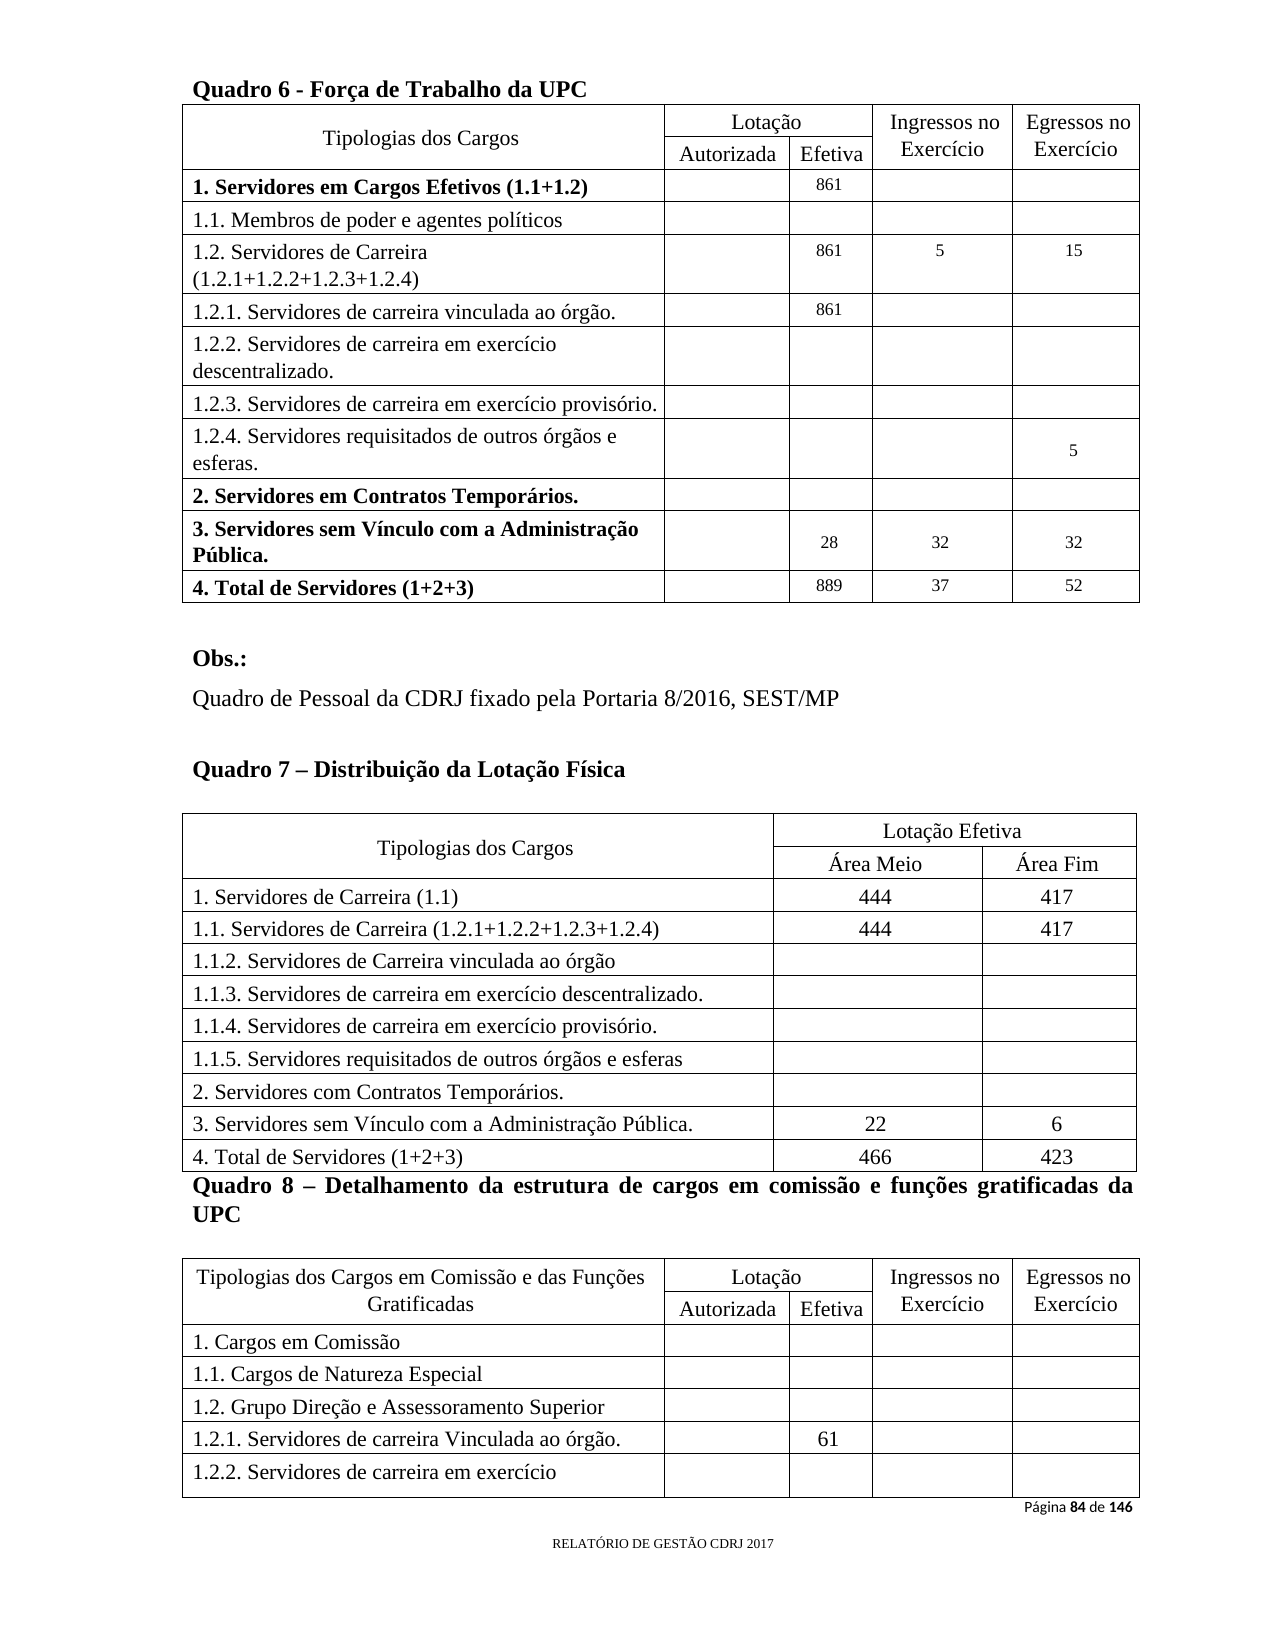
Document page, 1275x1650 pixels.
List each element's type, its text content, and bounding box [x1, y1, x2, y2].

table_cell 1.1. Cargos de Natureza Especial [183, 1357, 664, 1388]
table_cell [665, 235, 789, 293]
table_cell [983, 944, 1136, 975]
table_cell [873, 1389, 1012, 1421]
table_cell [665, 294, 789, 326]
table_cell [790, 327, 872, 385]
table_cell [790, 1454, 872, 1497]
table_cell [983, 976, 1136, 1008]
table_cell 3. Servidores sem Vínculo com a Administração Pública. [183, 1107, 773, 1138]
table_cell [665, 479, 789, 510]
table_cell [1013, 170, 1139, 201]
table_header Egressos no Exercício [1013, 105, 1139, 168]
table_cell 1.2.3. Servidores de carreira em exercício provisório. [183, 386, 664, 418]
table_cell [665, 1422, 789, 1453]
table_cell [1013, 479, 1139, 510]
table_cell 889 [790, 571, 872, 602]
table_cell [790, 386, 872, 418]
table_cell 1.2.1. Servidores de carreira vinculada ao órgão. [183, 294, 664, 326]
table_cell [873, 1422, 1012, 1453]
table_cell [983, 1042, 1136, 1073]
table_header Tipologias dos Cargos [183, 814, 773, 878]
table_cell 61 [790, 1422, 872, 1453]
table_header Egressos no Exercício [1013, 1259, 1139, 1323]
table_cell [873, 202, 1012, 234]
table_cell 861 [790, 235, 872, 293]
table_cell 32 [1013, 511, 1139, 569]
table_cell [790, 419, 872, 477]
table_cell [665, 1454, 789, 1497]
text Obs.: [192, 644, 1136, 672]
table_cell 22 [774, 1107, 982, 1138]
table_cell 861 [790, 170, 872, 201]
table_cell [873, 294, 1012, 326]
table_cell 52 [1013, 571, 1139, 602]
table_cell [873, 170, 1012, 201]
table_cell 32 [873, 511, 1012, 569]
table_cell [1013, 327, 1139, 385]
table_cell 1.2.1. Servidores de carreira Vinculada ao órgão. [183, 1422, 664, 1453]
table_cell 1.1.4. Servidores de carreira em exercício provisório. [183, 1009, 773, 1041]
table_cell [790, 1389, 872, 1421]
table_cell [774, 976, 982, 1008]
table_cell [983, 1074, 1136, 1106]
table_cell [1013, 1422, 1139, 1453]
table_cell [774, 1042, 982, 1073]
table_cell [873, 1325, 1012, 1356]
table_cell [983, 1009, 1136, 1041]
table_cell 3. Servidores sem Vínculo com a Administração Pública. [183, 511, 664, 569]
table_cell [1013, 386, 1139, 418]
table_cell [1013, 202, 1139, 234]
table_cell 1.1. Membros de poder e agentes políticos [183, 202, 664, 234]
table_cell [790, 1325, 872, 1356]
table_cell [790, 202, 872, 234]
table_cell 444 [774, 912, 982, 943]
table_cell [774, 944, 982, 975]
table_cell [774, 1074, 982, 1106]
table_cell 1.1.3. Servidores de carreira em exercício descentralizado. [183, 976, 773, 1008]
table_cell 6 [983, 1107, 1136, 1138]
table_cell [665, 1357, 789, 1388]
table_cell Área Fim [983, 847, 1136, 878]
table_cell [790, 1357, 872, 1388]
table_header Lotação Efetiva [774, 814, 1136, 846]
table_cell 1.1. Servidores de Carreira (1.2.1+1.2.2+1.2.3+1.2.4) [183, 912, 773, 943]
text Quadro 7 – Distribuição da Lotação Física [192, 754, 1136, 782]
table_cell 15 [1013, 235, 1139, 293]
table_cell 1.2. Grupo Direção e Assessoramento Superior [183, 1389, 664, 1421]
table_cell [1013, 1454, 1139, 1497]
table_cell [873, 1454, 1012, 1497]
table_cell Autorizada [665, 1292, 789, 1323]
table_header Ingressos no Exercício [873, 1259, 1012, 1323]
table_header Ingressos no Exercício [873, 105, 1012, 168]
table_cell Área Meio [774, 847, 982, 878]
table_cell [665, 202, 789, 234]
table_cell [665, 571, 789, 602]
table_cell 5 [873, 235, 1012, 293]
table_cell [790, 479, 872, 510]
table_cell 37 [873, 571, 1012, 602]
table_header Tipologias dos Cargos [183, 105, 664, 168]
table_cell 1.2.2. Servidores de carreira em exercício [183, 1454, 664, 1497]
table_cell Efetiva [790, 137, 872, 168]
table_cell [665, 1389, 789, 1421]
table_cell 1.1.5. Servidores requisitados de outros órgãos e esferas [183, 1042, 773, 1073]
table_cell Autorizada [665, 137, 789, 168]
table_cell 1.1.2. Servidores de Carreira vinculada ao órgão [183, 944, 773, 975]
table_cell [1013, 1389, 1139, 1421]
table_header Lotação [665, 105, 872, 136]
table_header Tipologias dos Cargos em Comissão e das Funções Gratificadas [183, 1259, 664, 1323]
table_cell [774, 1009, 982, 1041]
table_cell [873, 419, 1012, 477]
table_cell 417 [983, 879, 1136, 911]
table_cell [665, 170, 789, 201]
table_cell 28 [790, 511, 872, 569]
table_cell 417 [983, 912, 1136, 943]
table_cell 4. Total de Servidores (1+2+3) [183, 571, 664, 602]
table_cell [873, 327, 1012, 385]
table_cell Efetiva [790, 1292, 872, 1323]
table_cell 1.2.4. Servidores requisitados de outros órgãos e esferas. [183, 419, 664, 477]
table_cell [1013, 294, 1139, 326]
table_cell [1013, 1325, 1139, 1356]
table_cell 2. Servidores com Contratos Temporários. [183, 1074, 773, 1106]
table_cell 1.2. Servidores de Carreira (1.2.1+1.2.2+1.2.3+1.2.4) [183, 235, 664, 293]
table_cell [873, 1357, 1012, 1388]
table_cell 466 [774, 1140, 982, 1171]
table_cell [873, 479, 1012, 510]
text Quadro 6 - Força de Trabalho da UPC [192, 75, 1136, 103]
table_cell [665, 327, 789, 385]
table_cell 1.2.2. Servidores de carreira em exercício descentralizado. [183, 327, 664, 385]
table_cell [665, 511, 789, 569]
table_cell [1013, 1357, 1139, 1388]
table_cell 1. Cargos em Comissão [183, 1325, 664, 1356]
table_cell 444 [774, 879, 982, 911]
table_cell 2. Servidores em Contratos Temporários. [183, 479, 664, 510]
text Quadro 8 – Detalhamento da estrutura de cargos em comissão e funções gratificadas da UPC [192, 1172, 1136, 1227]
table_cell 4. Total de Servidores (1+2+3) [183, 1140, 773, 1171]
text Quadro de Pessoal da CDRJ fixado pela Portaria 8/2016, SEST/MP [192, 684, 1136, 711]
table_cell 423 [983, 1140, 1136, 1171]
table_cell [665, 386, 789, 418]
table_cell 1. Servidores em Cargos Efetivos (1.1+1.2) [183, 170, 664, 201]
table_cell 5 [1013, 419, 1139, 477]
table_cell [665, 419, 789, 477]
table_header Lotação [665, 1259, 872, 1291]
table_cell 1. Servidores de Carreira (1.1) [183, 879, 773, 911]
table_cell 861 [790, 294, 872, 326]
table_cell [665, 1325, 789, 1356]
table_cell [873, 386, 1012, 418]
